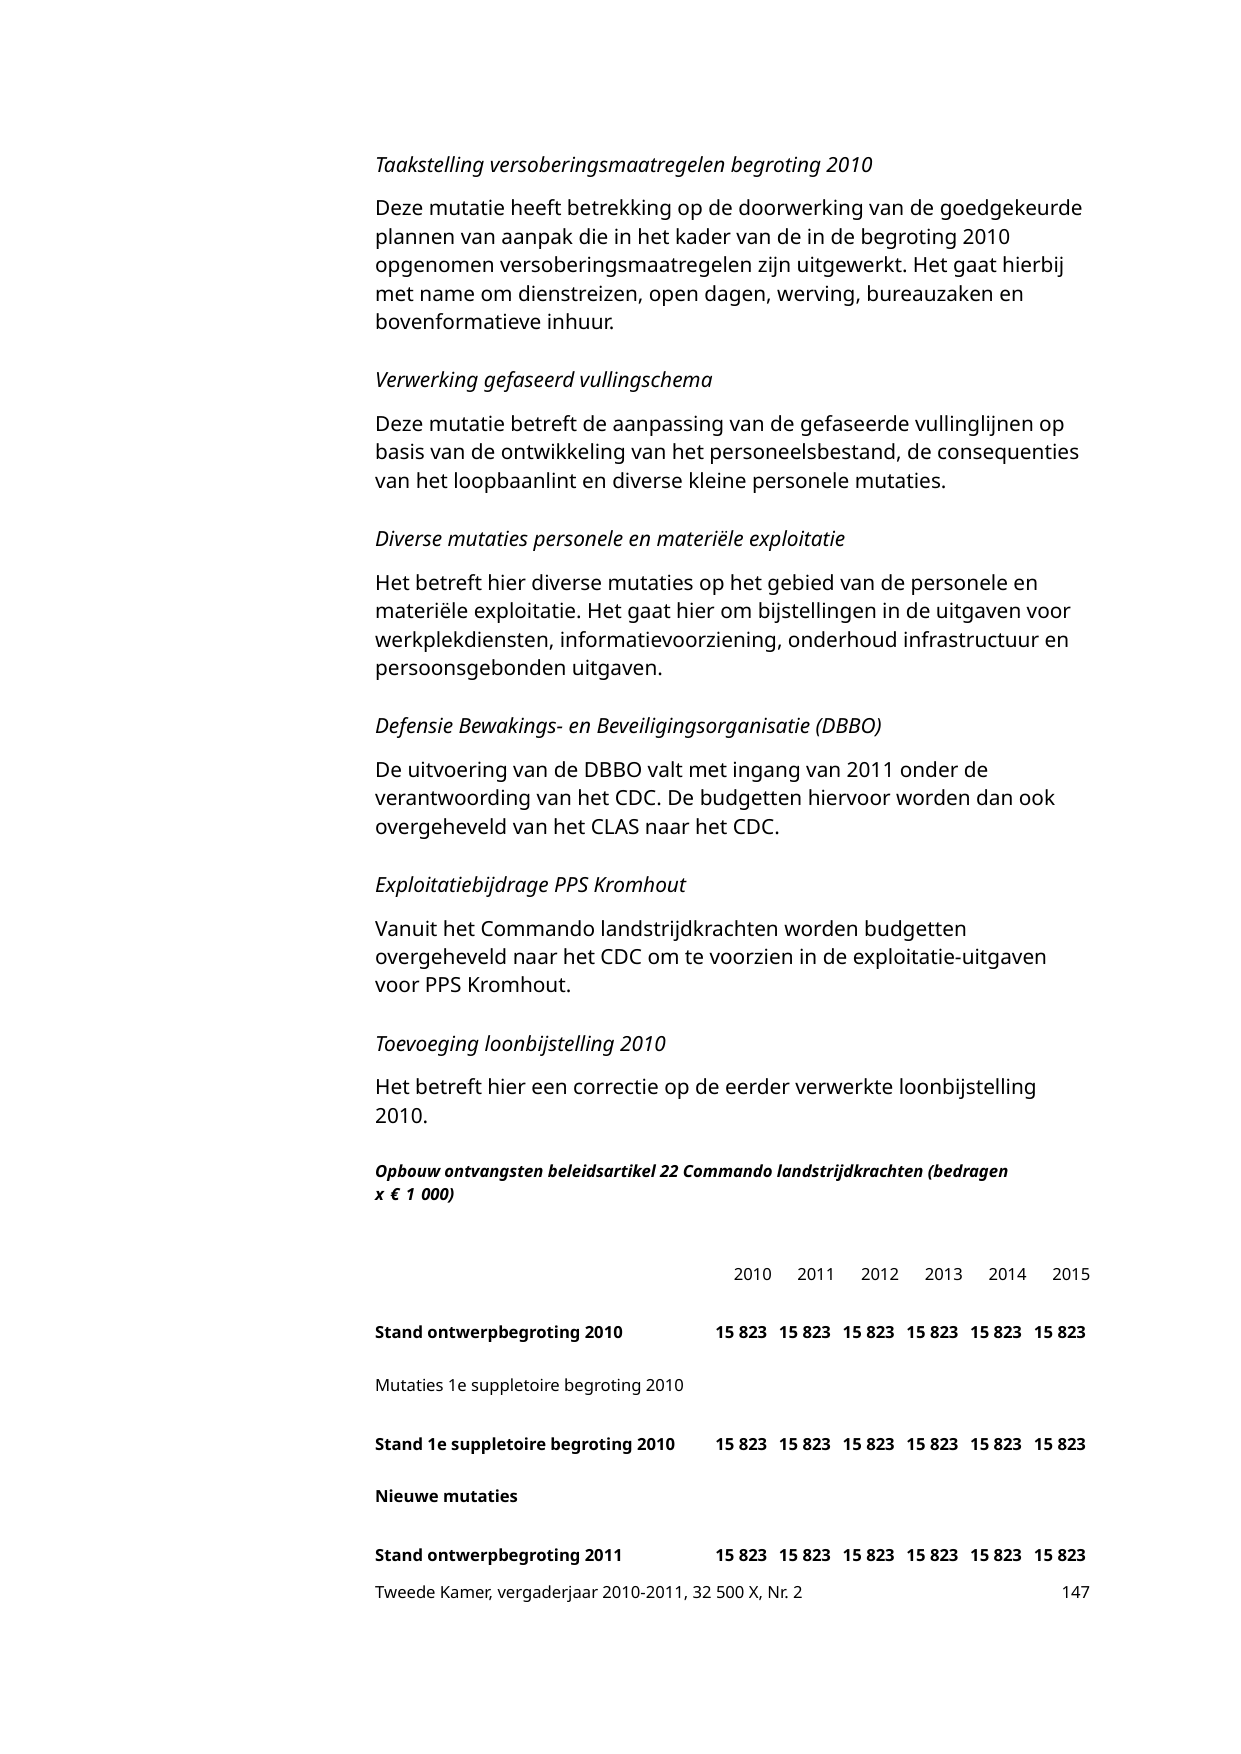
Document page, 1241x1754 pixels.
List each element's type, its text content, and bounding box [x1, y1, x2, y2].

table_cell Stand 1e suppletoire begroting 2010 [375, 1432, 708, 1485]
table_cell 15 823 [771, 1544, 835, 1566]
table_header 2012 [835, 1263, 899, 1321]
table_header 2011 [771, 1263, 835, 1321]
text Diverse mutaties personele en materiële exploitatie [375, 524, 1090, 553]
table_header 2014 [963, 1263, 1026, 1321]
text Deze mutatie betreft de aanpassing van de gefaseerde vullinglijnen op basis van de ontwikkeling van het personeelsbestand, de consequenties van het loopbaanlint en diverse kleine personele mutaties. [375, 409, 1090, 494]
text Verwerking gefaseerd vullingschema [375, 366, 1090, 394]
table_header 2015 [1026, 1263, 1090, 1321]
table_cell [771, 1374, 835, 1432]
table_cell 15 823 [1026, 1321, 1090, 1374]
text Toevoeging loonbijstelling 2010 [375, 1029, 1090, 1057]
table_cell 15 823 [771, 1432, 835, 1485]
table_cell [1026, 1485, 1090, 1543]
table_cell 15 823 [835, 1321, 899, 1374]
table_header 2013 [899, 1263, 963, 1321]
table_cell 15 823 [1026, 1544, 1090, 1566]
table_cell [708, 1374, 771, 1432]
table_cell [1026, 1374, 1090, 1432]
table_cell 15 823 [963, 1432, 1026, 1485]
table_cell 15 823 [708, 1321, 771, 1374]
table_header [375, 1263, 708, 1321]
table_cell [835, 1374, 899, 1432]
table_cell Mutaties 1e suppletoire begroting 2010 [375, 1374, 708, 1432]
table_cell [963, 1485, 1026, 1543]
table_cell [708, 1485, 771, 1543]
table_cell 15 823 [963, 1544, 1026, 1566]
text Taakstelling versoberingsmaatregelen begroting 2010 [375, 150, 1090, 178]
text Het betreft hier diverse mutaties op het gebied van de personele en materiële exploitatie. Het gaat hier om bijstellingen in de uitgaven voor werkplekdiensten, informatievoorziening, onderhoud infrastructuur en persoonsgebonden uitgaven. [375, 568, 1090, 682]
table_cell 15 823 [963, 1321, 1026, 1374]
table_cell 15 823 [771, 1321, 835, 1374]
table_cell [899, 1374, 963, 1432]
table_cell [835, 1485, 899, 1543]
text Exploitatiebijdrage PPS Kromhout [375, 870, 1090, 899]
text Opbouw ontvangsten beleidsartikel 22 Commando landstrijdkrachten (bedragen x € 1 000) [375, 1159, 1090, 1205]
table_cell Nieuwe mutaties [375, 1485, 708, 1543]
text Defensie Bewakings- en Beveiligingsorganisatie (DBBO) [375, 712, 1090, 740]
text Vanuit het Commando landstrijdkrachten worden budgetten overgeheveld naar het CDC om te voorzien in de exploitatie-uitgaven voor PPS Kromhout. [375, 914, 1090, 999]
table_cell 15 823 [835, 1544, 899, 1566]
table_cell Stand ontwerpbegroting 2011 [375, 1544, 708, 1566]
text Deze mutatie heeft betrekking op de doorwerking van de goedgekeurde plannen van aanpak die in het kader van de in de begroting 2010 opgenomen versoberingsmaatregelen zijn uitgewerkt. Het gaat hierbij met name om dienstreizen, open dagen, werving, bureauzaken en bovenformatieve inhuur. [375, 193, 1090, 336]
table_cell 15 823 [835, 1432, 899, 1485]
text Het betreft hier een correctie op de eerder verwerkte loonbijstelling 2010. [375, 1072, 1090, 1129]
text De uitvoering van de DBBO valt met ingang van 2011 onder de verantwoording van het CDC. De budgetten hiervoor worden dan ook overgeheveld van het CLAS naar het CDC. [375, 755, 1090, 840]
table_cell 15 823 [899, 1321, 963, 1374]
table_cell [771, 1485, 835, 1543]
table_cell 15 823 [1026, 1432, 1090, 1485]
table_cell Stand ontwerpbegroting 2010 [375, 1321, 708, 1374]
table_cell [899, 1485, 963, 1543]
table_cell 15 823 [899, 1544, 963, 1566]
table_cell 15 823 [708, 1544, 771, 1566]
table_cell [963, 1374, 1026, 1432]
table_cell 15 823 [708, 1432, 771, 1485]
table_header 2010 [708, 1263, 771, 1321]
table_cell 15 823 [899, 1432, 963, 1485]
